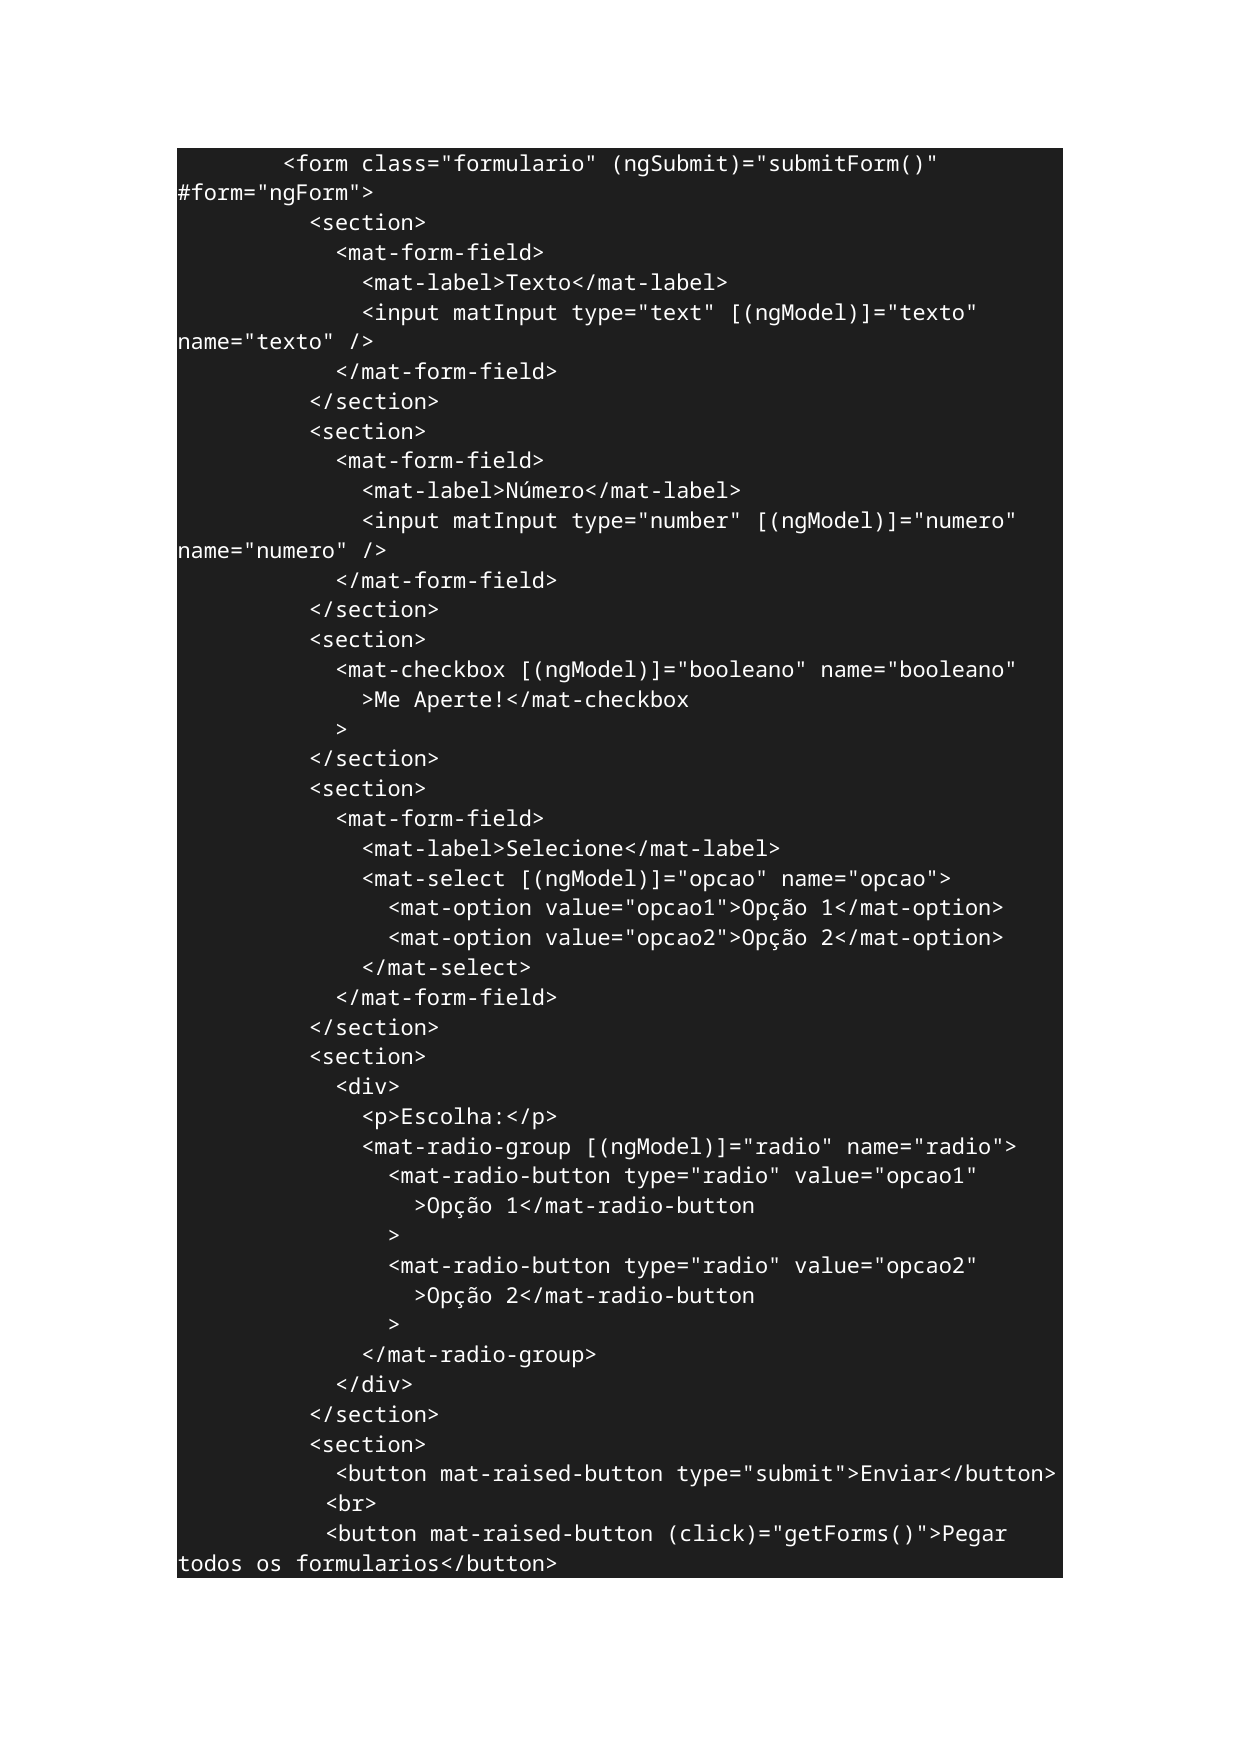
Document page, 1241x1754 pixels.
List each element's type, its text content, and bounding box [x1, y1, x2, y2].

text >Opção 1</mat-radio-button [177, 1190, 1063, 1220]
text </mat-form-field> [177, 565, 1063, 594]
text <mat-form-field> [177, 803, 1063, 833]
text </mat-form-field> [177, 982, 1063, 1012]
text <mat-radio-button type="radio" value="opcao2" [177, 1250, 1063, 1280]
text >Opção 2</mat-radio-button [177, 1280, 1063, 1309]
text <mat-label>Número</mat-label> [177, 475, 1063, 505]
text <mat-label>Texto</mat-label> [177, 267, 1063, 297]
text <mat-form-field> [177, 237, 1063, 267]
text </section> [177, 386, 1063, 416]
text <section> [177, 1429, 1063, 1458]
text <form class="formulario" (ngSubmit)="submitForm()" #form="ngForm"> [177, 148, 1063, 207]
text > [177, 714, 1063, 743]
text </mat-radio-group> [177, 1339, 1063, 1369]
text <mat-form-field> [177, 446, 1063, 475]
text >Me Aperte!</mat-checkbox [177, 684, 1063, 714]
text <section> [177, 416, 1063, 446]
text <section> [177, 773, 1063, 803]
text <button mat-raised-button (click)="getForms()">Pegar todos os formularios</button> [177, 1518, 1063, 1578]
text <mat-option value="opcao2">Opção 2</mat-option> [177, 922, 1063, 952]
text <section> [177, 1041, 1063, 1071]
text </section> [177, 743, 1063, 773]
text </div> [177, 1369, 1063, 1399]
text <button mat-raised-button type="submit">Enviar</button> [177, 1458, 1063, 1488]
text <div> [177, 1071, 1063, 1101]
text </section> [177, 1012, 1063, 1041]
text </section> [177, 594, 1063, 624]
text <mat-option value="opcao1">Opção 1</mat-option> [177, 892, 1063, 922]
text <mat-select [(ngModel)]="opcao" name="opcao"> [177, 863, 1063, 892]
text <br> [177, 1488, 1063, 1518]
text <section> [177, 207, 1063, 237]
text <mat-checkbox [(ngModel)]="booleano" name="booleano" [177, 654, 1063, 684]
text <p>Escolha:</p> [177, 1101, 1063, 1131]
text <mat-radio-button type="radio" value="opcao1" [177, 1161, 1063, 1190]
text > [177, 1220, 1063, 1250]
text <mat-radio-group [(ngModel)]="radio" name="radio"> [177, 1131, 1063, 1161]
text > [177, 1309, 1063, 1339]
text <section> [177, 624, 1063, 654]
text <mat-label>Selecione</mat-label> [177, 833, 1063, 863]
text <input matInput type="number" [(ngModel)]="numero" name="numero" /> [177, 505, 1063, 565]
text <input matInput type="text" [(ngModel)]="texto" name="texto" /> [177, 297, 1063, 356]
text </mat-form-field> [177, 356, 1063, 386]
text </mat-select> [177, 952, 1063, 982]
text </section> [177, 1399, 1063, 1429]
